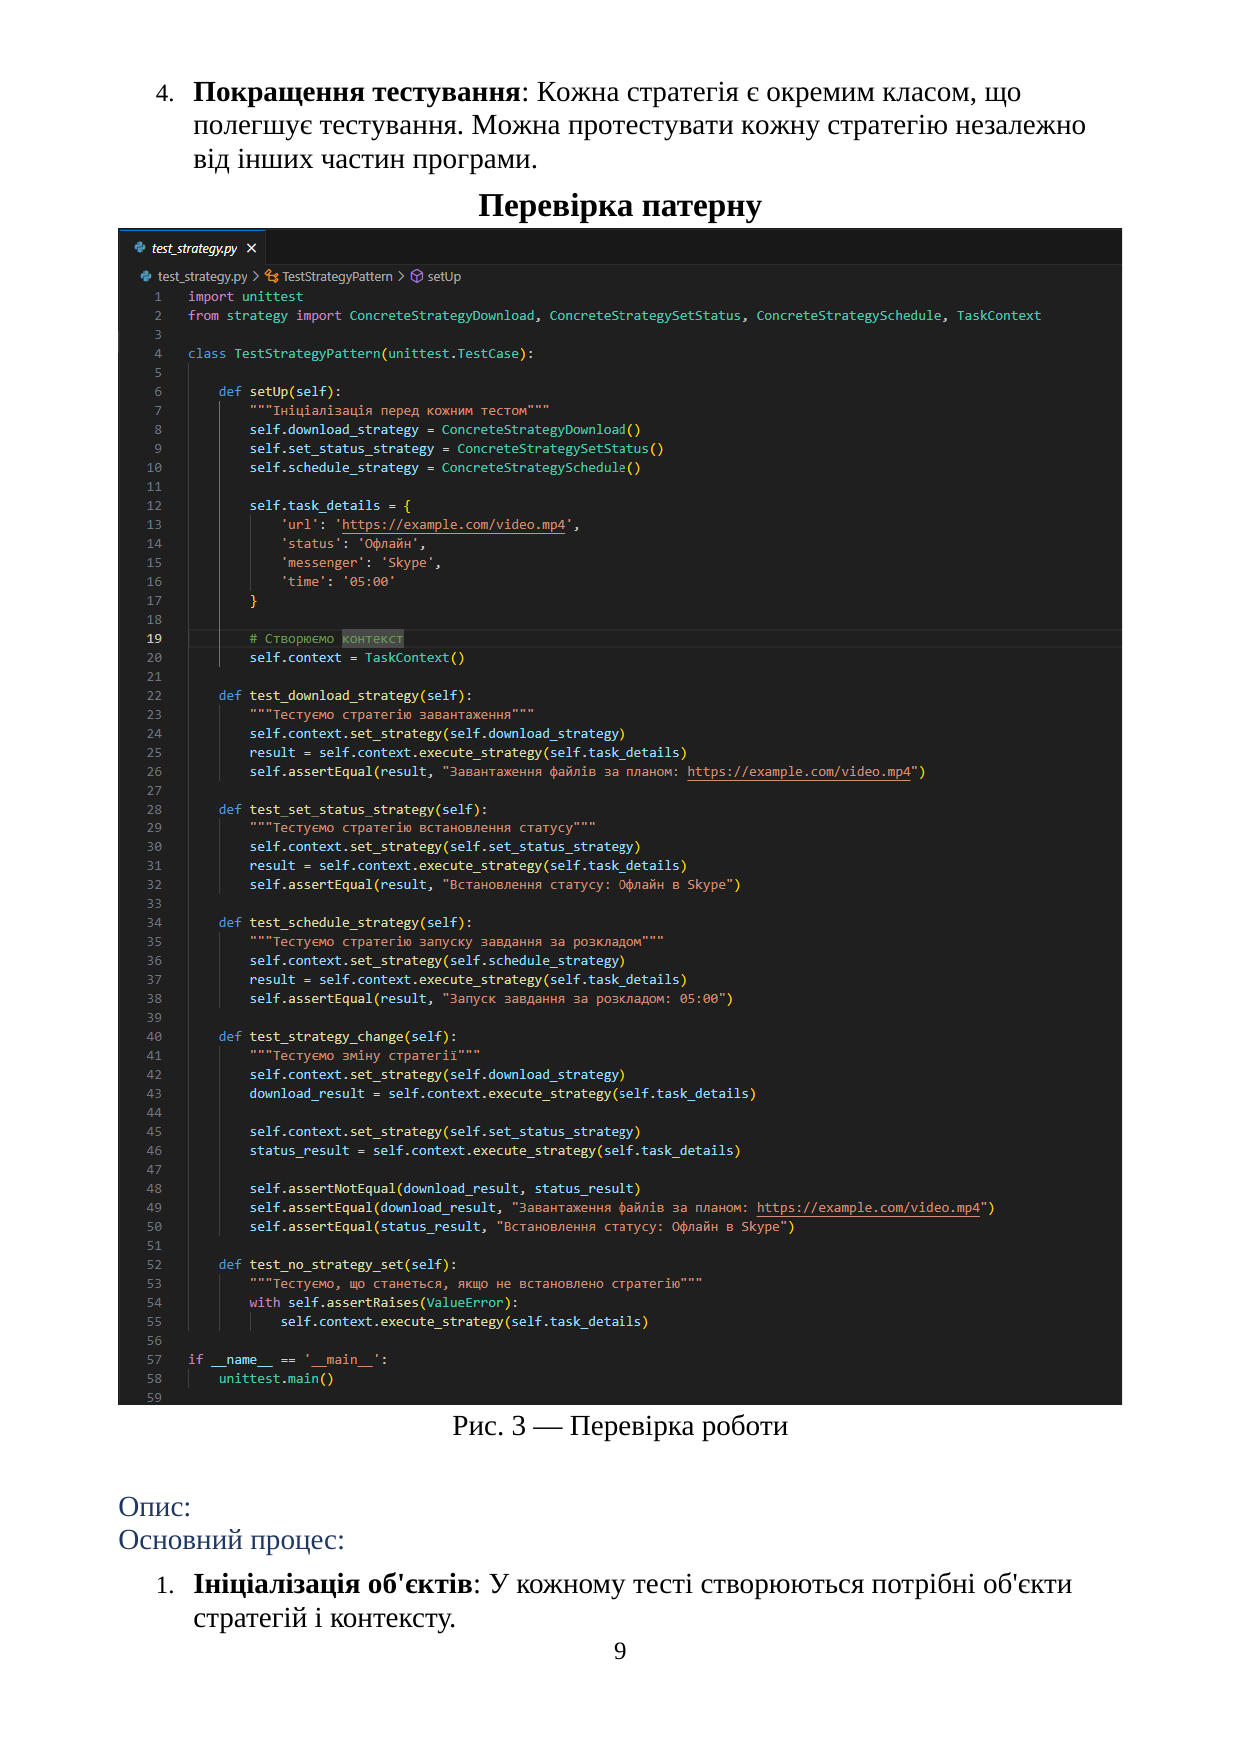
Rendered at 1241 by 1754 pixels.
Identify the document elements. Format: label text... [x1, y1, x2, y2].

list Ініціалізація об'єктів: У кожному тесті створюються потрібні об'єкти стратегій і контексту. [156, 1566, 1122, 1633]
text Рис. 3 — Перевірка роботи [118, 1408, 1122, 1442]
list Покращення тестування: Кожна стратегія є окремим класом, що полегшує тестування. Можна протестувати кожну стратегію незалежно від інших частин програми. [156, 74, 1122, 174]
subtitle Опис: Основний процес: [118, 1489, 1122, 1556]
subtitle Перевірка патерну [118, 185, 1122, 223]
